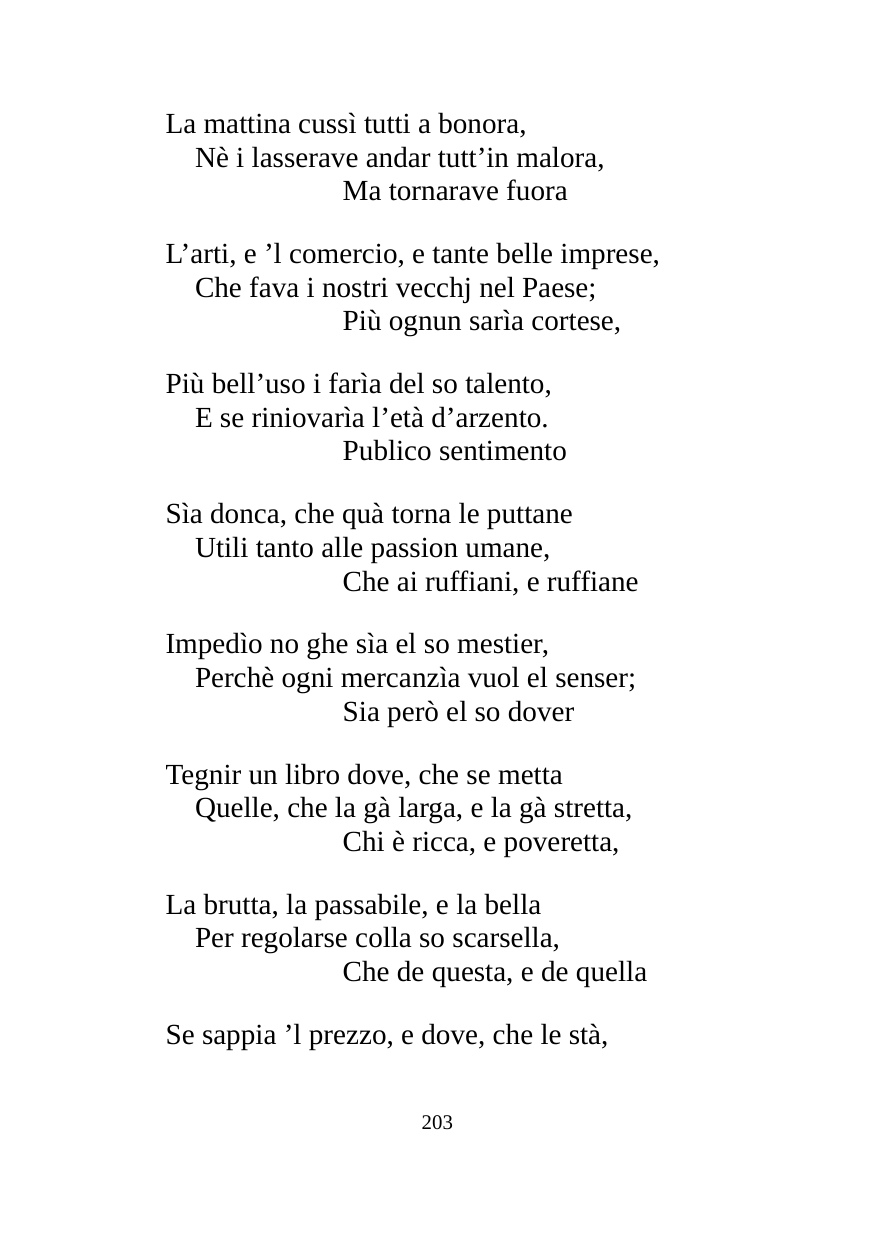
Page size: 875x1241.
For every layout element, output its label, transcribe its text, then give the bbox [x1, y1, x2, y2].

text Se sappia ’l prezzo, e dove, che le stà, [165, 1017, 768, 1051]
text Più bell’uso i farìa del so talento, E se riniovarìa l’età d’arzento. Publico sentimento [165, 366, 768, 467]
text La mattina cussì tutti a bonora, Nè i lasserave andar tutt’in malora, Ma tornarave fuora [165, 106, 768, 207]
text Tegnir un libro dove, che se metta Quelle, che la gà larga, e la gà stretta, Chi è ricca, e poveretta, [165, 757, 768, 857]
text La brutta, la passabile, e la bella Per regolarse colla so scarsella, Che de questa, e de quella [165, 887, 768, 987]
text Impedìo no ghe sìa el so mestier, Perchè ogni mercanzìa vuol el senser; Sia però el so dover [165, 627, 768, 727]
text L’arti, e ’l comercio, e tante belle imprese, Che fava i nostri vecchj nel Paese; Più ognun sarìa cortese, [165, 236, 768, 337]
text Sìa donca, che quà torna le puttane Utili tanto alle passion umane, Che ai ruffiani, e ruffiane [165, 497, 768, 597]
